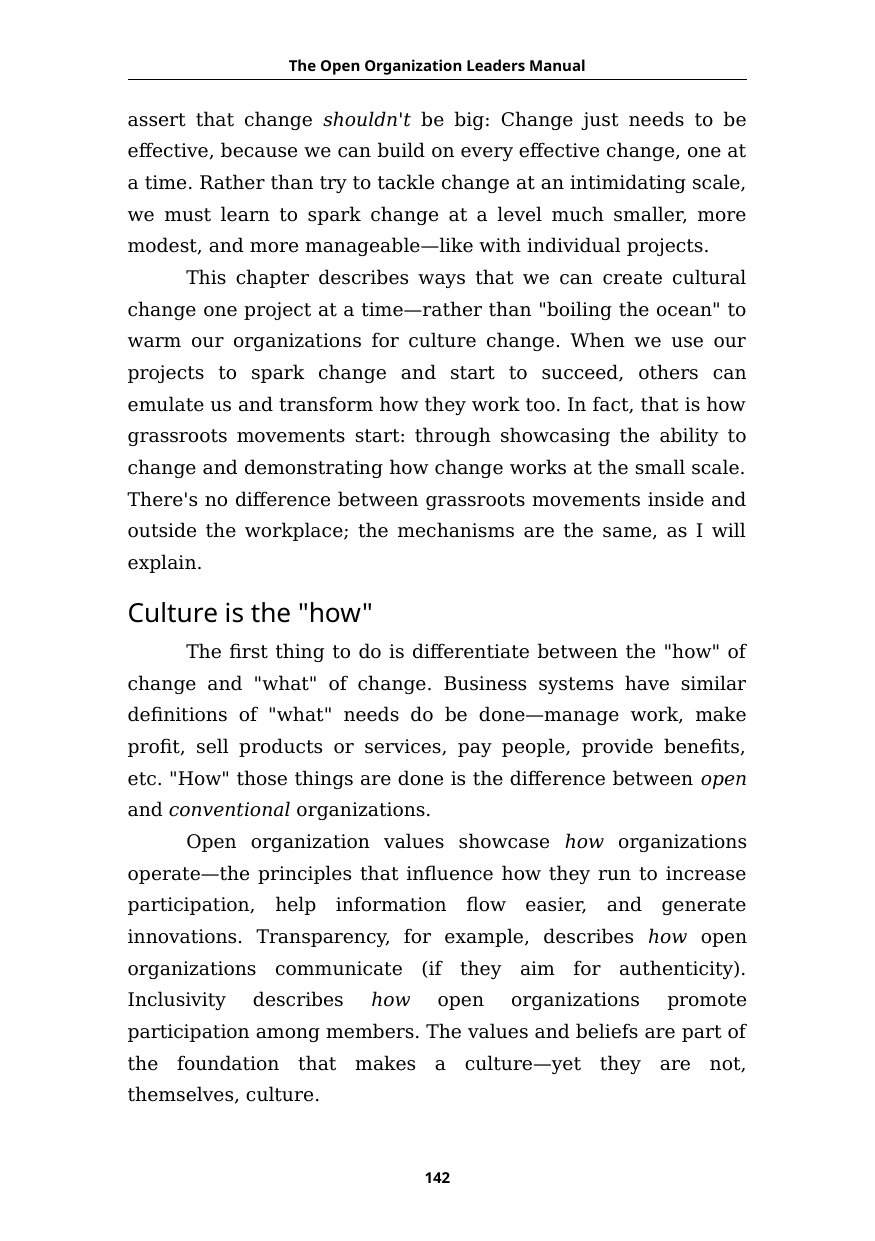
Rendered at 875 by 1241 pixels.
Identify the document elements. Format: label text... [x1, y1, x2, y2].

text Open organization values showcase how organizations operate—the principles that influence how they run to increase participation, help information flow easier, and generate innovations. Transparency, for example, describes how open organizations communicate (if they aim for authenticity). Inclusivity describes how open organizations promote participation among members. The values and beliefs are part of the foundation that makes a culture—yet they are not, themselves, culture. [127, 831, 747, 1106]
subtitle Culture is the "how" [127, 599, 747, 629]
text The first thing to do is differentiate between the "how" of change and "what" of change. Business systems have similar definitions of "what" needs do be done—manage work, make profit, sell products or services, pay people, provide benefits, etc. "How" those things are done is the difference between open and conventional organizations. [127, 641, 747, 821]
text assert that change shouldn't be big: Change just needs to be effective, because we can build on every effective change, one at a time. Rather than try to tackle change at an intimidating scale, we must learn to spark change at a level much smaller, more modest, and more manageable—like with individual projects. [127, 109, 747, 257]
text This chapter describes ways that we can create cultural change one project at a time—rather than "boiling the ocean" to warm our organizations for culture change. When we use our projects to spark change and start to succeed, others can emulate us and transform how they work too. In fact, that is how grassroots movements start: through showcasing the ability to change and demonstrating how change works at the small scale. There's no difference between grassroots movements inside and outside the workplace; the mechanisms are the same, as I will explain. [127, 267, 747, 574]
